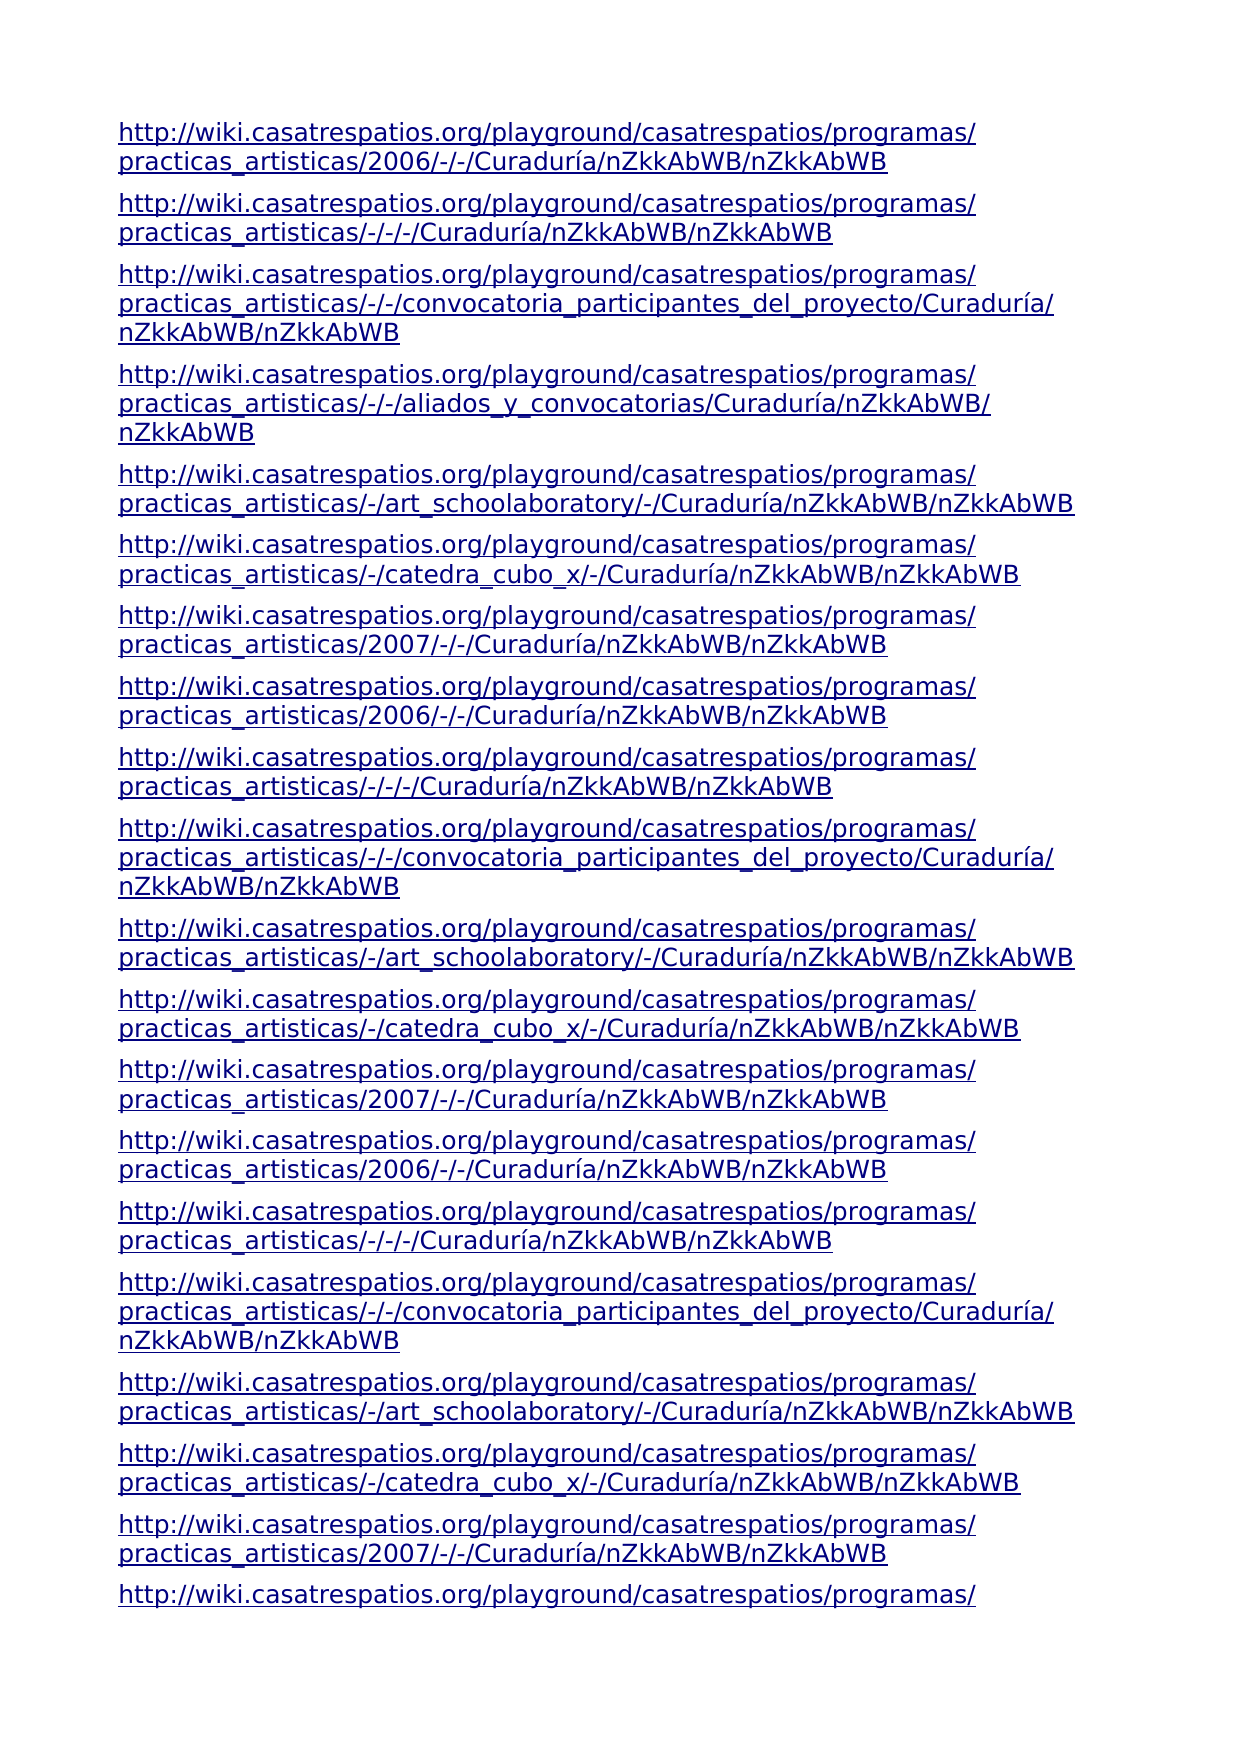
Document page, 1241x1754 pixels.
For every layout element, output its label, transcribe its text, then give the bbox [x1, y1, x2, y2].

text http://wiki.casatrespatios.org/playground/casatrespatios/programas/practicas_artisticas/2007/-/-/Curaduría/nZkkAbWB/nZkkAbWB [118, 1510, 1122, 1568]
text http://wiki.casatrespatios.org/playground/casatrespatios/programas/practicas_artisticas/2007/-/-/Curaduría/nZkkAbWB/nZkkAbWB [118, 601, 1122, 660]
text http://wiki.casatrespatios.org/playground/casatrespatios/programas/practicas_artisticas/-/-/-/Curaduría/nZkkAbWB/nZkkAbWB [118, 189, 1122, 247]
text http://wiki.casatrespatios.org/playground/casatrespatios/programas/practicas_artisticas/-/-/-/Curaduría/nZkkAbWB/nZkkAbWB [118, 743, 1122, 801]
text http://wiki.casatrespatios.org/playground/casatrespatios/programas/practicas_artisticas/-/catedra_cubo_x/-/Curaduría/nZkkAbWB/nZkkAbWB [118, 985, 1122, 1043]
text http://wiki.casatrespatios.org/playground/casatrespatios/programas/practicas_artisticas/2007/-/-/Curaduría/nZkkAbWB/nZkkAbWB [118, 1056, 1122, 1114]
text http://wiki.casatrespatios.org/playground/casatrespatios/programas/ [118, 1581, 1122, 1610]
text http://wiki.casatrespatios.org/playground/casatrespatios/programas/practicas_artisticas/-/catedra_cubo_x/-/Curaduría/nZkkAbWB/nZkkAbWB [118, 531, 1122, 589]
text http://wiki.casatrespatios.org/playground/casatrespatios/programas/practicas_artisticas/-/art_schoolaboratory/-/Curaduría/nZkkAbWB/nZkkAbWB [118, 1368, 1122, 1426]
text http://wiki.casatrespatios.org/playground/casatrespatios/programas/practicas_artisticas/2006/-/-/Curaduría/nZkkAbWB/nZkkAbWB [118, 672, 1122, 731]
text http://wiki.casatrespatios.org/playground/casatrespatios/programas/practicas_artisticas/-/-/convocatoria_participantes_del_proyecto/Curaduría/nZkkAbWB/nZkkAbWB [118, 260, 1122, 347]
text http://wiki.casatrespatios.org/playground/casatrespatios/programas/practicas_artisticas/-/-/convocatoria_participantes_del_proyecto/Curaduría/nZkkAbWB/nZkkAbWB [118, 814, 1122, 901]
text http://wiki.casatrespatios.org/playground/casatrespatios/programas/practicas_artisticas/-/catedra_cubo_x/-/Curaduría/nZkkAbWB/nZkkAbWB [118, 1439, 1122, 1497]
text http://wiki.casatrespatios.org/playground/casatrespatios/programas/practicas_artisticas/2006/-/-/Curaduría/nZkkAbWB/nZkkAbWB [118, 118, 1122, 176]
text http://wiki.casatrespatios.org/playground/casatrespatios/programas/practicas_artisticas/2006/-/-/Curaduría/nZkkAbWB/nZkkAbWB [118, 1126, 1122, 1185]
text http://wiki.casatrespatios.org/playground/casatrespatios/programas/practicas_artisticas/-/art_schoolaboratory/-/Curaduría/nZkkAbWB/nZkkAbWB [118, 914, 1122, 972]
text http://wiki.casatrespatios.org/playground/casatrespatios/programas/practicas_artisticas/-/-/aliados_y_convocatorias/Curaduría/nZkkAbWB/nZkkAbWB [118, 360, 1122, 447]
text http://wiki.casatrespatios.org/playground/casatrespatios/programas/practicas_artisticas/-/-/convocatoria_participantes_del_proyecto/Curaduría/nZkkAbWB/nZkkAbWB [118, 1268, 1122, 1356]
text http://wiki.casatrespatios.org/playground/casatrespatios/programas/practicas_artisticas/-/-/-/Curaduría/nZkkAbWB/nZkkAbWB [118, 1197, 1122, 1256]
text http://wiki.casatrespatios.org/playground/casatrespatios/programas/practicas_artisticas/-/art_schoolaboratory/-/Curaduría/nZkkAbWB/nZkkAbWB [118, 460, 1122, 518]
